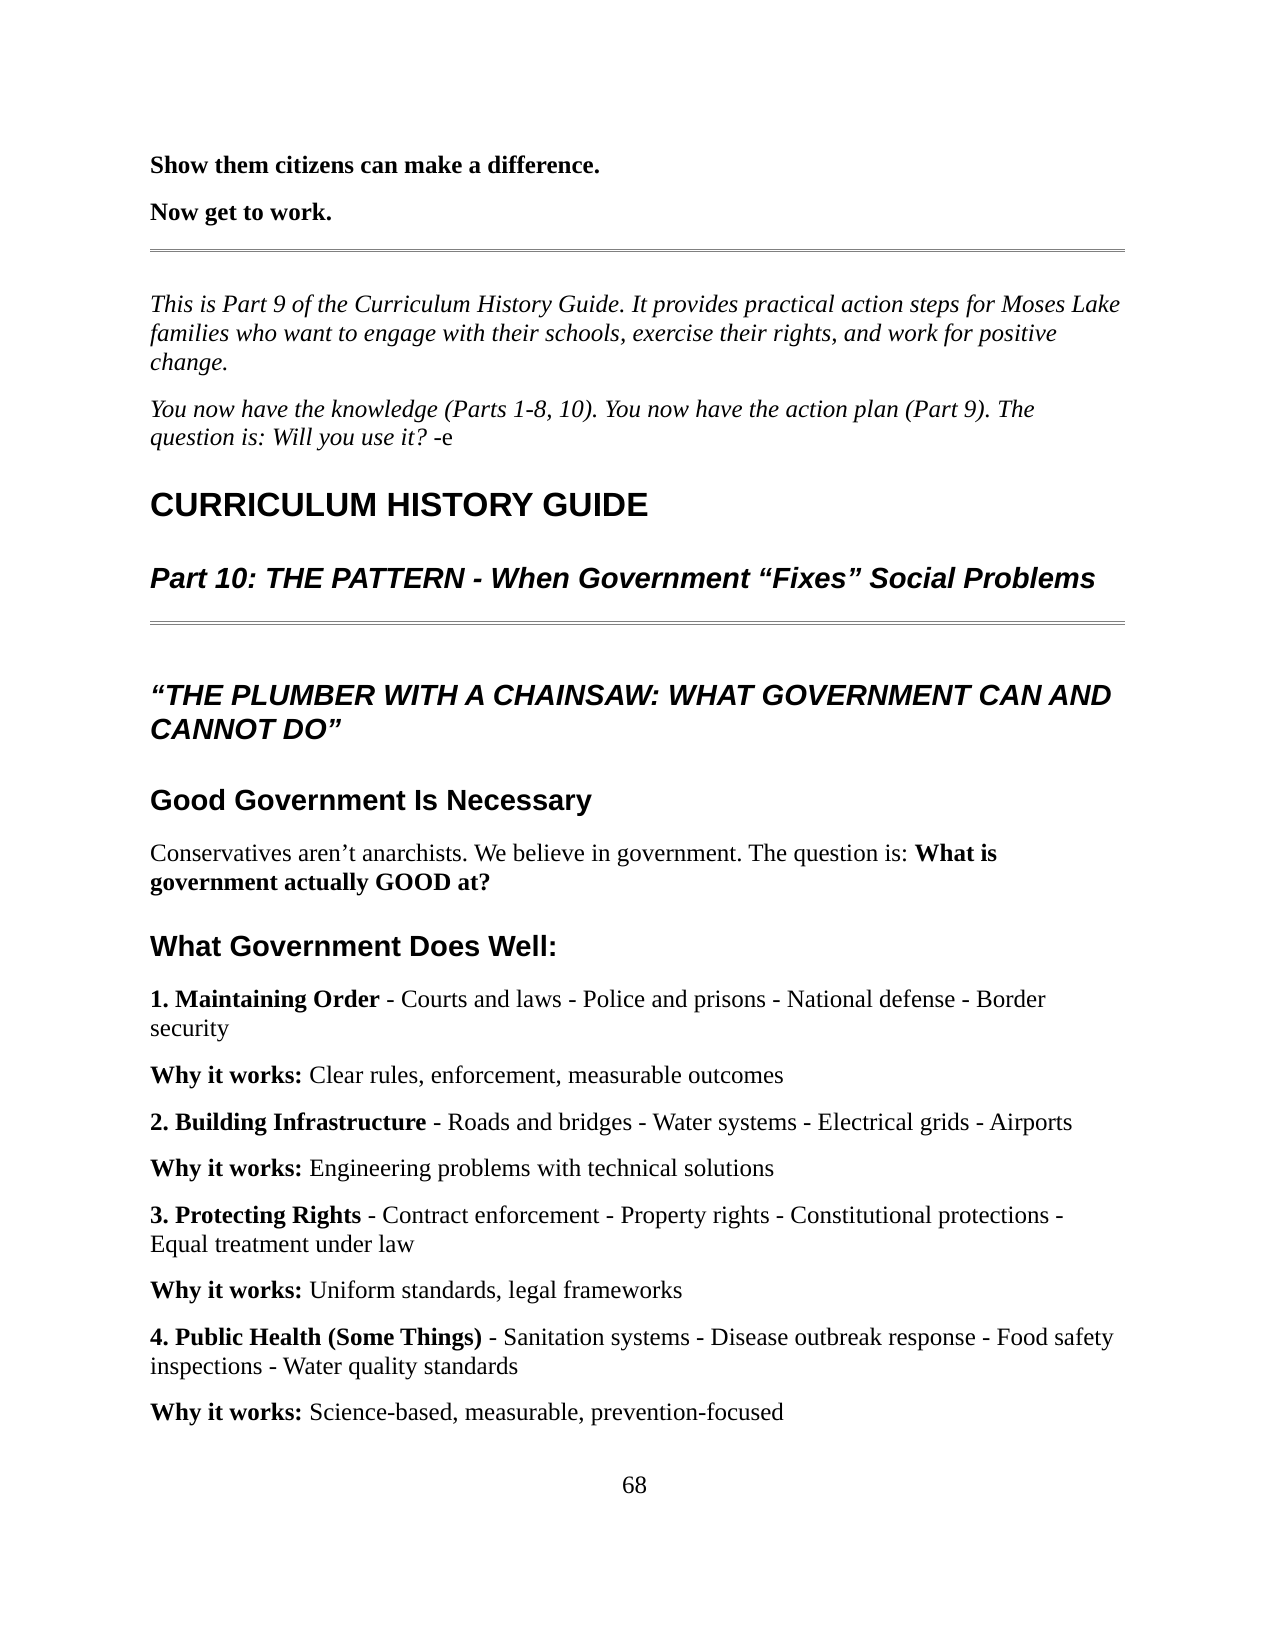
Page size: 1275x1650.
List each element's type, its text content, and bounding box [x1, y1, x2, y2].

text Why it works: Science-based, measurable, prevention-focused [150, 1397, 1125, 1426]
text Why it works: Uniform standards, legal frameworks [150, 1275, 1125, 1304]
subtitle “THE PLUMBER WITH A CHAINSAW: WHAT GOVERNMENT CAN AND CANNOT DO” [150, 678, 1125, 746]
text Show them citizens can make a difference. [150, 150, 1125, 179]
text This is Part 9 of the Curriculum History Guide. It provides practical action steps for Moses Lake families who want to engage with their schools, exercise their rights, and work for positive change. [150, 289, 1125, 376]
subtitle Part 10: THE PATTERN - When Government “Fixes” Social Problems [150, 561, 1125, 595]
subtitle Good Government Is Necessary [150, 783, 1125, 817]
text Why it works: Clear rules, enforcement, measurable outcomes [150, 1060, 1125, 1089]
text You now have the knowledge (Parts 1-8, 10). You now have the action plan (Part 9). The question is: Will you use it? -e [150, 394, 1125, 451]
text Why it works: Engineering problems with technical solutions [150, 1153, 1125, 1182]
text 3. Protecting Rights - Contract enforcement - Property rights - Constitutional protections - Equal treatment under law [150, 1200, 1125, 1257]
text Now get to work. [150, 197, 1125, 225]
text Conservatives aren’t anarchists. We believe in government. The question is: What is government actually GOOD at? [150, 838, 1125, 896]
text 4. Public Health (Some Things) - Sanitation systems - Disease outbreak response - Food safety inspections - Water quality standards [150, 1322, 1125, 1379]
text 2. Building Infrastructure - Roads and bridges - Water systems - Electrical grids - Airports [150, 1107, 1125, 1135]
subtitle What Government Does Well: [150, 929, 1125, 963]
subtitle CURRICULUM HISTORY GUIDE [150, 485, 1125, 524]
text 1. Maintaining Order - Courts and laws - Police and prisons - National defense - Border security [150, 984, 1125, 1042]
